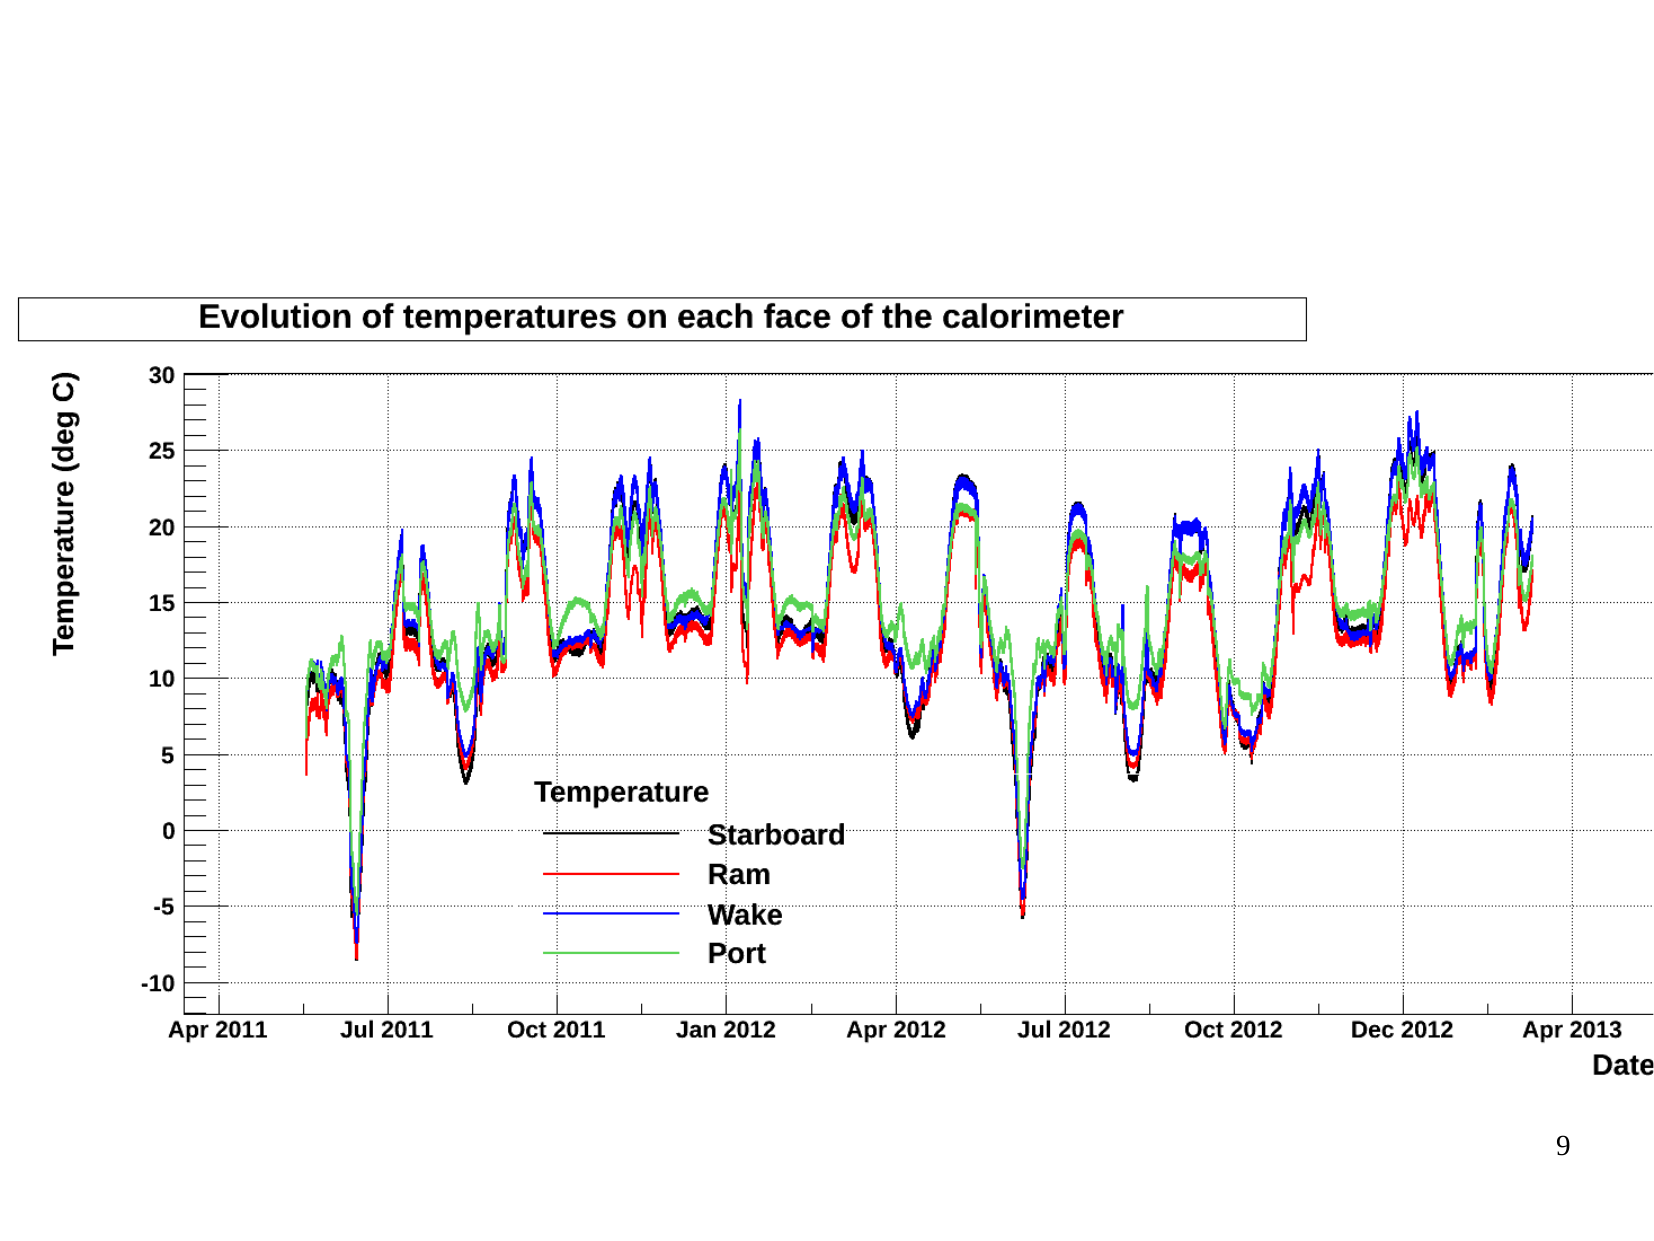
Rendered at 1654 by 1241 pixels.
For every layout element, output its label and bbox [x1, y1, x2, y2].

picture [0, 294, 1654, 1094]
